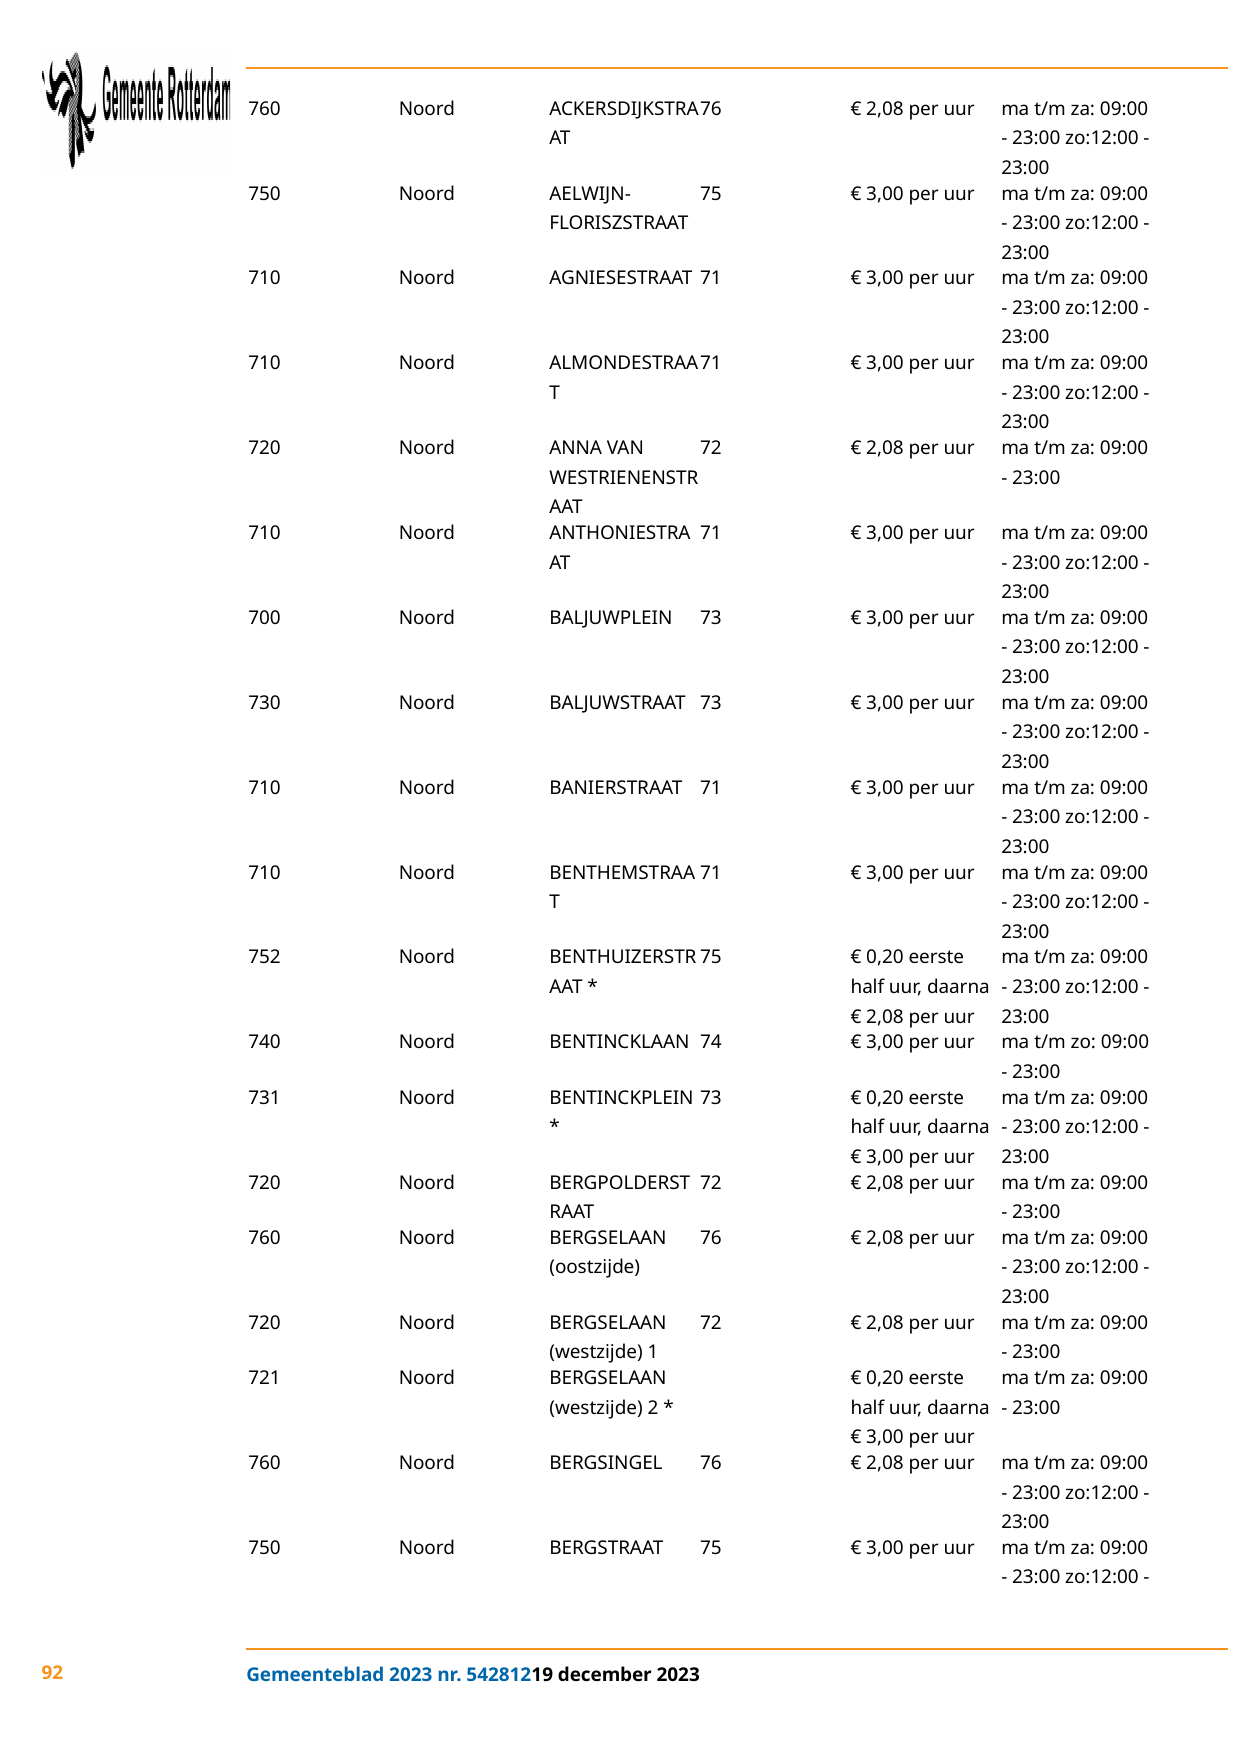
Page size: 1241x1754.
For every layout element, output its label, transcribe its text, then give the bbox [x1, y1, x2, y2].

table_cell ANTHONIESTRAAT [549, 519, 700, 604]
table_cell ma t/m za: 09:00 - 23:00 zo:12:00 [1001, 1534, 1152, 1589]
table_cell ma t/m za: 09:00 - 23:00 [1001, 1364, 1152, 1449]
table_cell Noord [399, 265, 549, 349]
table_cell BENTHEMSTRAAT [549, 859, 700, 944]
table_cell [700, 1364, 850, 1449]
table_cell ma t/m za: 09:00 - 23:00 zo:12:00 - 23:00 [1001, 604, 1152, 689]
table_cell 71 [700, 774, 850, 859]
table_cell ma t/m za: 09:00 - 23:00 zo:12:00 - 23:00 [1001, 1449, 1152, 1534]
table_cell ma t/m za: 09:00 - 23:00 zo:12:00 - 23:00 [1001, 95, 1152, 180]
table_cell € 3,00 per uur [850, 180, 1001, 264]
table_cell Noord [399, 180, 549, 264]
table_cell 72 [700, 1169, 850, 1224]
table_cell 75 [700, 180, 850, 264]
table_cell ALMONDESTRAAT [549, 350, 700, 434]
table_cell ma t/m za: 09:00 - 23:00 zo:12:00 - 23:00 [1001, 519, 1152, 604]
table_cell 760 [248, 1449, 398, 1534]
table_cell 710 [248, 265, 398, 349]
table_cell 760 [248, 1224, 398, 1309]
table_cell 721 [248, 1364, 398, 1449]
table_cell 710 [248, 519, 398, 604]
table_cell Noord [399, 350, 549, 434]
table_cell Noord [399, 1224, 549, 1309]
table_cell 76 [700, 1224, 850, 1309]
table_cell 760 [248, 95, 398, 180]
table_cell ma t/m za: 09:00 - 23:00 zo:12:00 - 23:00 [1001, 774, 1152, 859]
table_cell 75 [700, 944, 850, 1029]
table_cell € 2,08 per uur [850, 1449, 1001, 1534]
table_cell ma t/m za: 09:00 - 23:00 zo:12:00 - 23:00 [1001, 689, 1152, 774]
table_cell ANNA VAN WESTRIENENSTRAAT [549, 434, 700, 519]
table_cell ma t/m za: 09:00 - 23:00 zo:12:00 - 23:00 [1001, 1224, 1152, 1309]
table_cell 71 [700, 519, 850, 604]
table_cell 710 [248, 350, 398, 434]
table_cell Noord [399, 689, 549, 774]
table_cell ma t/m za: 09:00 - 23:00 zo:12:00 - 23:00 [1001, 859, 1152, 944]
table_cell € 3,00 per uur [850, 604, 1001, 689]
picture [41, 47, 231, 172]
table_cell BERGPOLDERSTRAAT [549, 1169, 700, 1224]
table_cell Noord [399, 1169, 549, 1224]
table_cell € 0,20 eerste half uur, daarna € 3,00 per uur [850, 1084, 1001, 1169]
table_cell BERGSELAAN (westzijde) 2 * [549, 1364, 700, 1449]
table_cell Noord [399, 859, 549, 944]
table_cell 720 [248, 1169, 398, 1224]
table_cell Noord [399, 434, 549, 519]
table_cell € 3,00 per uur [850, 774, 1001, 859]
table_cell 720 [248, 1309, 398, 1364]
table_cell Noord [399, 95, 549, 180]
table_cell BANIERSTRAAT [549, 774, 700, 859]
table_cell € 0,20 eerste half uur, daarna € 3,00 per uur [850, 1364, 1001, 1449]
table_cell Noord [399, 1449, 549, 1534]
table_cell Noord [399, 1364, 549, 1449]
table_cell 71 [700, 859, 850, 944]
table_cell € 3,00 per uur [850, 689, 1001, 774]
table_cell Noord [399, 604, 549, 689]
table_cell BERGSTRAAT [549, 1534, 700, 1589]
table_cell 71 [700, 265, 850, 349]
table_cell 76 [700, 1449, 850, 1534]
table_cell € 3,00 per uur [850, 1534, 1001, 1589]
table_cell 75 [700, 1534, 850, 1589]
table_cell ma t/m za: 09:00 - 23:00 [1001, 434, 1152, 519]
table_cell 700 [248, 604, 398, 689]
table_cell € 3,00 per uur [850, 519, 1001, 604]
table_cell Noord [399, 1029, 549, 1084]
table_cell 72 [700, 434, 850, 519]
table_cell AGNIESESTRAAT [549, 265, 700, 349]
table_cell Noord [399, 774, 549, 859]
table_cell 74 [700, 1029, 850, 1084]
table_cell € 2,08 per uur [850, 1169, 1001, 1224]
table_cell Noord [399, 1534, 549, 1589]
table_cell BALJUWPLEIN [549, 604, 700, 689]
table_cell BALJUWSTRAAT [549, 689, 700, 774]
table_cell BERGSELAAN (oostzijde) [549, 1224, 700, 1309]
table_cell € 2,08 per uur [850, 95, 1001, 180]
table_cell ma t/m zo: 09:00 - 23:00 [1001, 1029, 1152, 1084]
table_cell 731 [248, 1084, 398, 1169]
table_cell BENTINCKLAAN [549, 1029, 700, 1084]
table_cell € 3,00 per uur [850, 1029, 1001, 1084]
table_cell 752 [248, 944, 398, 1029]
table_cell Noord [399, 1309, 549, 1364]
table_cell 73 [700, 689, 850, 774]
table_cell ACKERSDIJKSTRAAT [549, 95, 700, 180]
table_cell 73 [700, 604, 850, 689]
table_cell 730 [248, 689, 398, 774]
table_cell BENTINCKPLEIN * [549, 1084, 700, 1169]
table_cell ma t/m za: 09:00 - 23:00 zo:12:00 - 23:00 [1001, 944, 1152, 1029]
table_cell ma t/m za: 09:00 - 23:00 zo:12:00 - 23:00 [1001, 350, 1152, 434]
table_cell BENTHUIZERSTRAAT * [549, 944, 700, 1029]
table_cell ma t/m za: 09:00 - 23:00 zo:12:00 - 23:00 [1001, 180, 1152, 264]
table_cell Noord [399, 944, 549, 1029]
table_cell BERGSINGEL [549, 1449, 700, 1534]
table_cell AELWIJN-FLORISZSTRAAT [549, 180, 700, 264]
table_cell 740 [248, 1029, 398, 1084]
table_cell 72 [700, 1309, 850, 1364]
table_cell 710 [248, 774, 398, 859]
table_cell Noord [399, 519, 549, 604]
table_cell € 2,08 per uur [850, 434, 1001, 519]
table_cell ma t/m za: 09:00 - 23:00 zo:12:00 - 23:00 [1001, 265, 1152, 349]
table_cell ma t/m za: 09:00 - 23:00 [1001, 1169, 1152, 1224]
table_cell € 0,20 eerste half uur, daarna € 2,08 per uur [850, 944, 1001, 1029]
table_cell € 3,00 per uur [850, 265, 1001, 349]
table_cell 76 [700, 95, 850, 180]
table_cell ma t/m za: 09:00 - 23:00 zo:12:00 - 23:00 [1001, 1084, 1152, 1169]
table_cell € 2,08 per uur [850, 1224, 1001, 1309]
table_cell 710 [248, 859, 398, 944]
table_cell € 3,00 per uur [850, 350, 1001, 434]
table_cell 750 [248, 1534, 398, 1589]
table_cell € 2,08 per uur [850, 1309, 1001, 1364]
table_cell 73 [700, 1084, 850, 1169]
table_cell 750 [248, 180, 398, 264]
table_cell 720 [248, 434, 398, 519]
table_cell Noord [399, 1084, 549, 1169]
table_cell 71 [700, 350, 850, 434]
table_cell € 3,00 per uur [850, 859, 1001, 944]
table_cell BERGSELAAN (westzijde) 1 [549, 1309, 700, 1364]
table_cell ma t/m za: 09:00 - 23:00 [1001, 1309, 1152, 1364]
